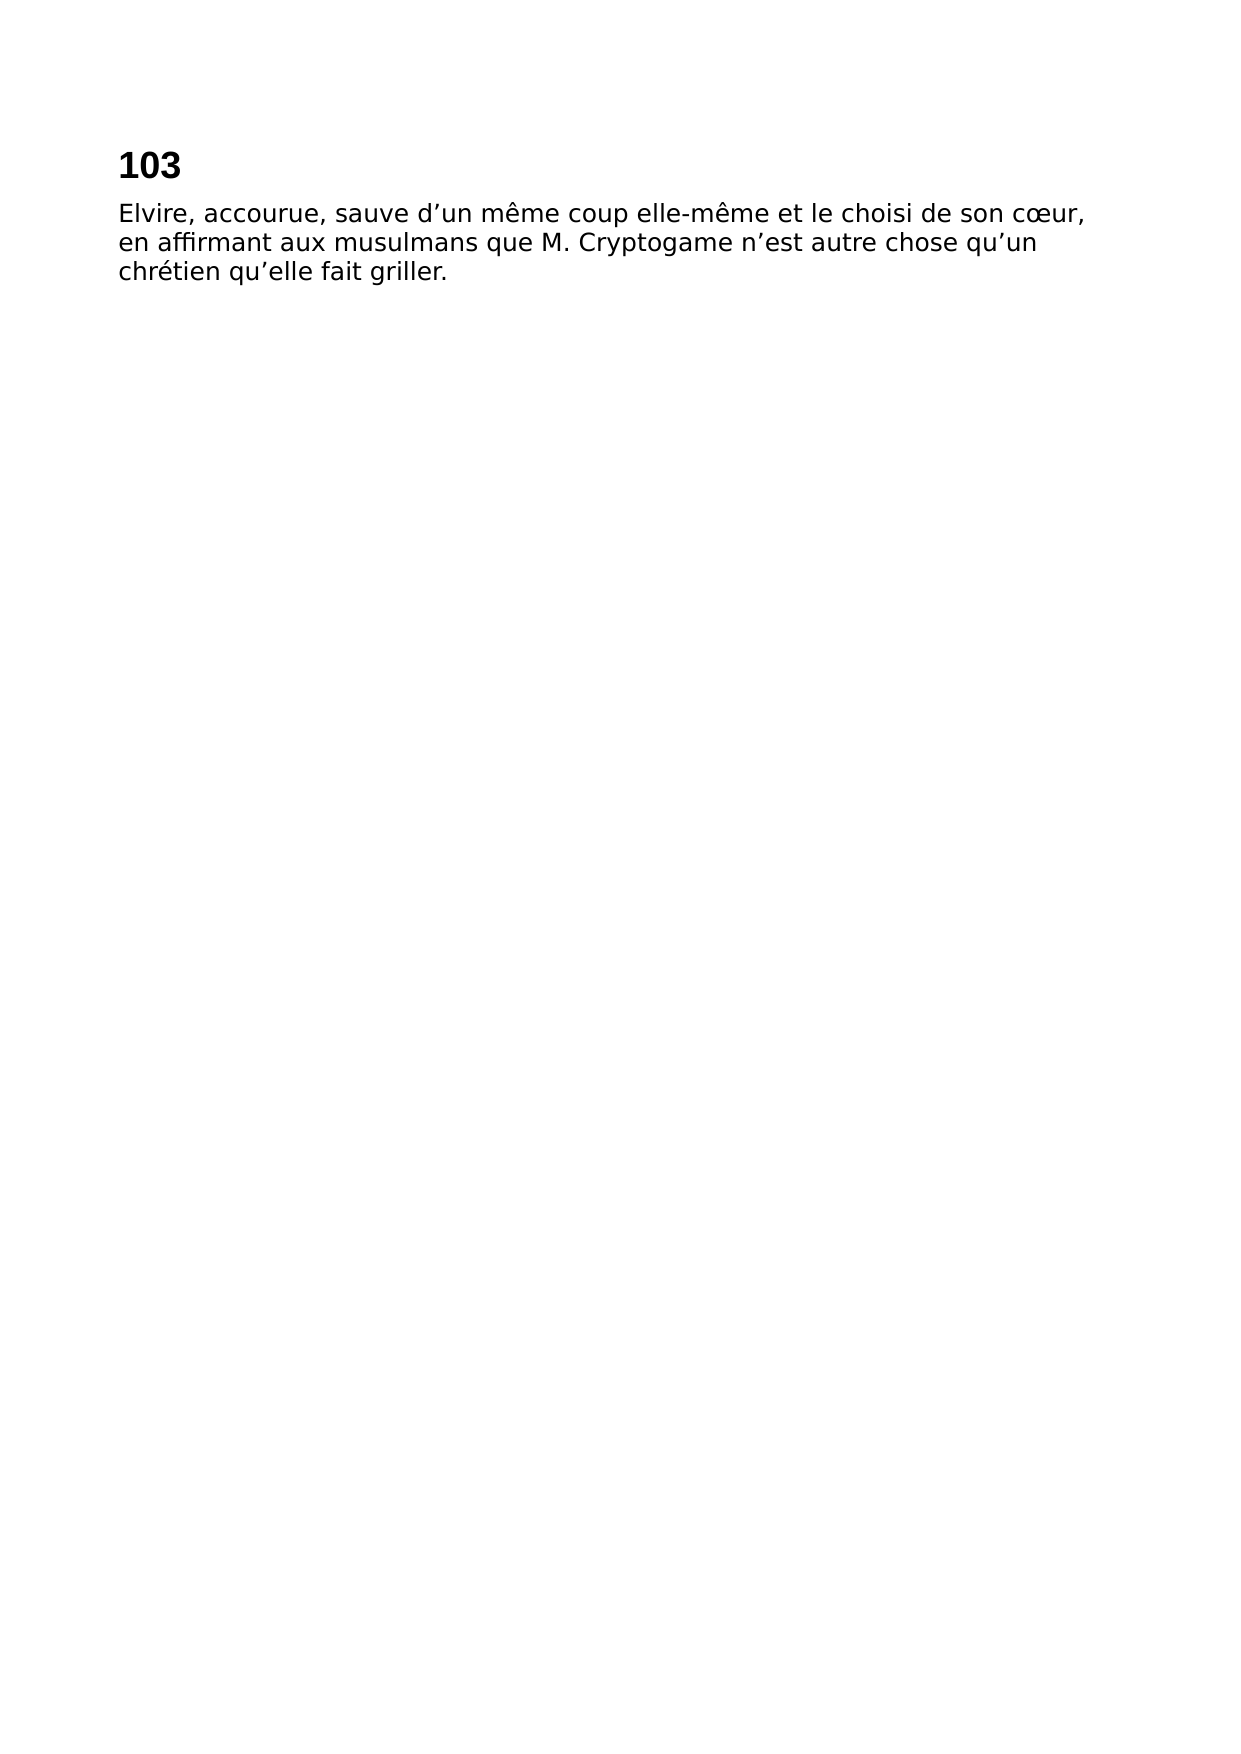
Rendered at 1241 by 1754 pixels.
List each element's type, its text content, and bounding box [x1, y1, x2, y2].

text Elvire, accourue, sauve d’un même coup elle-même et le choisi de son cœur, en affirmant aux musulmans que M. Cryptogame n’est autre chose qu’un chrétien qu’elle fait griller. [118, 199, 1122, 287]
subtitle 103 [118, 143, 1122, 187]
